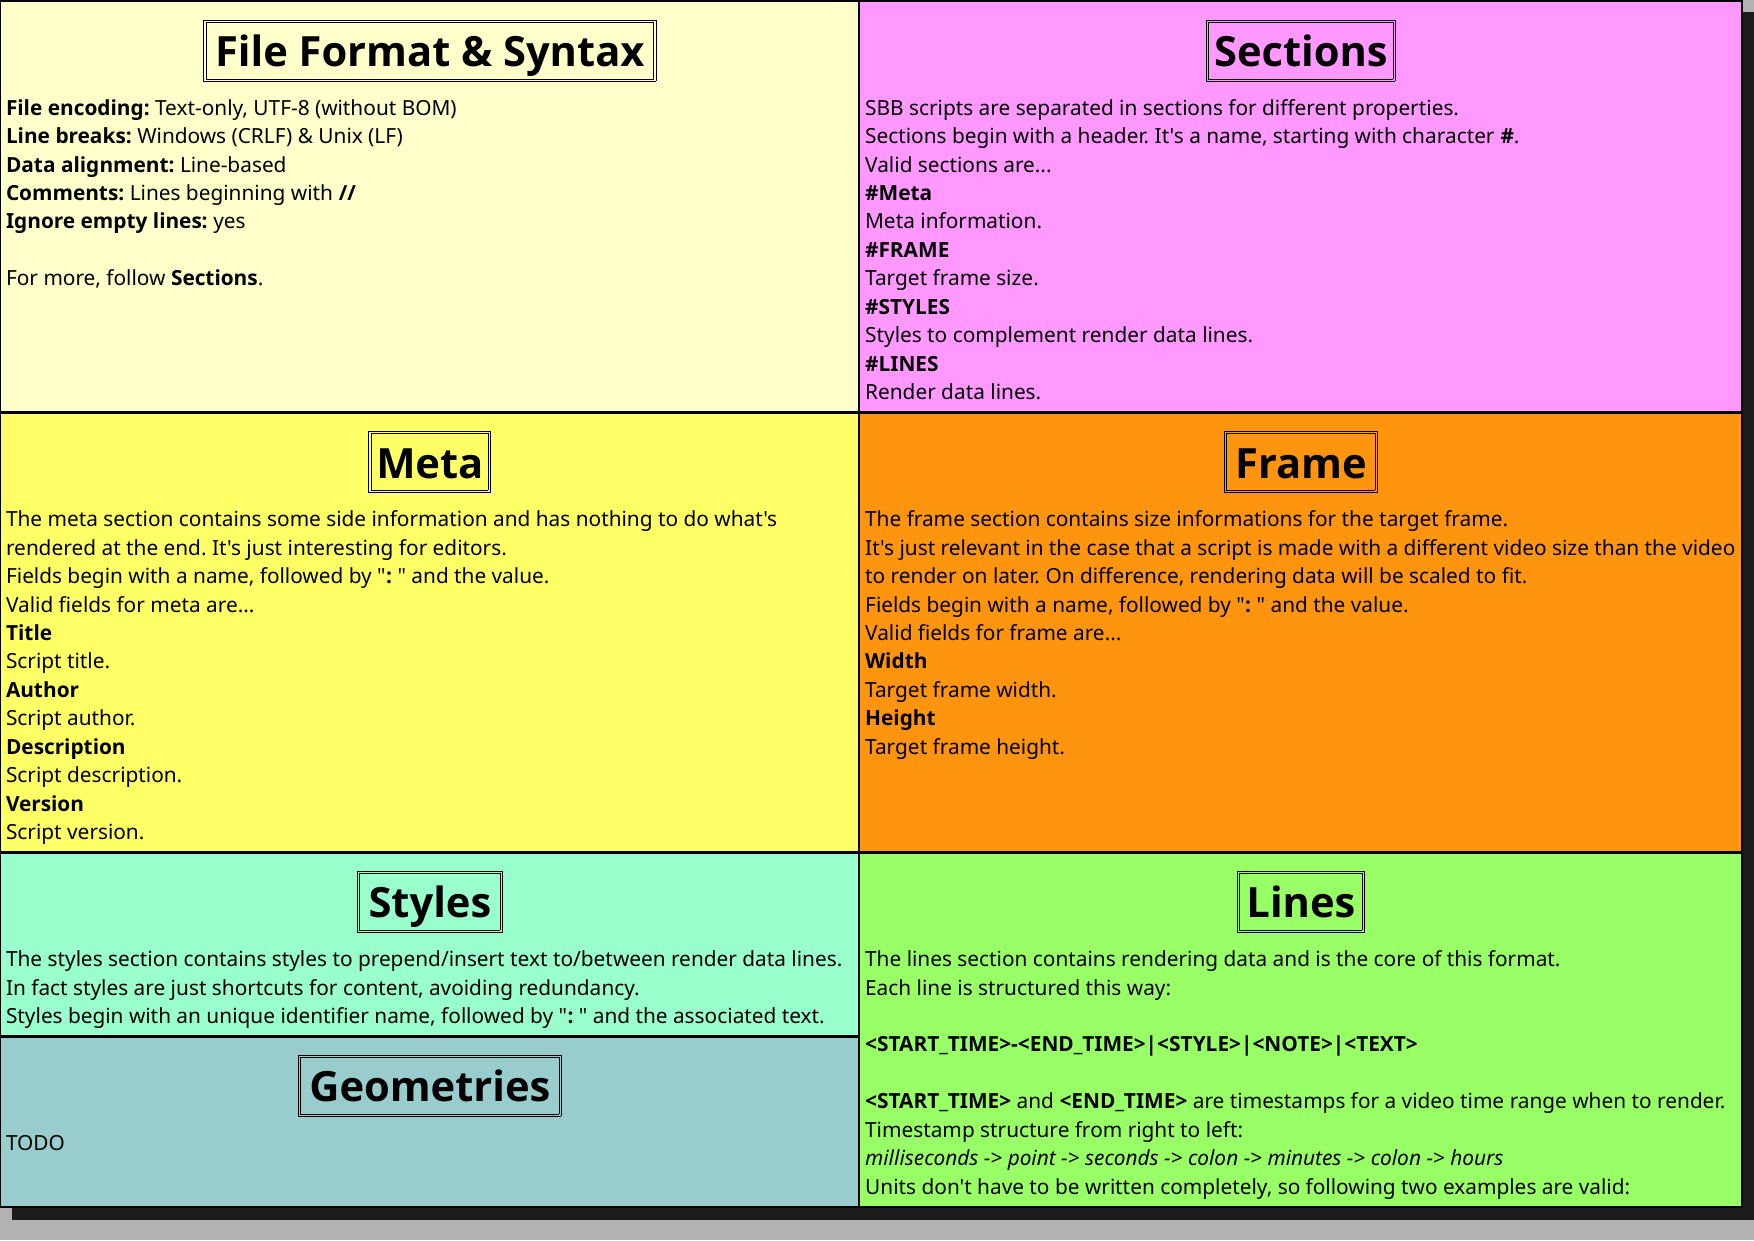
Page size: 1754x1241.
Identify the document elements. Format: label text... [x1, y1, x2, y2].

table_cell The frame section contains size informations for the target frame. It's just relevant in the case that a script is made with a different video size than the video to render on later. On difference, rendering data will be scaled to fit. Fields begin with a name, followed by ": " and the value. Valid fields for frame are... Width Target frame width. Height Target frame height. [860, 414, 1741, 851]
table_header File encoding: Text-only, UTF-8 (without BOM) Line breaks: Windows (CRLF) & Unix (LF) Data alignment: Line-based Comments: Lines beginning with // Ignore empty lines: yes For more, follow Sections. [1, 2, 858, 411]
table_cell The styles section contains styles to prepend/insert text to/between render data lines. In fact styles are just shortcuts for content, avoiding redundancy. Styles begin with an unique identifier name, followed by ": " and the associated text. [1, 854, 858, 1035]
table_header SBB scripts are separated in sections for different properties. Sections begin with a header. It's a name, starting with character #. Valid sections are... #Meta Meta information. #FRAME Target frame size. #STYLES Styles to complement render data lines. #LINES Render data lines. [860, 2, 1741, 411]
table_cell The lines section contains rendering data and is the core of this format. Each line is structured this way: <START_TIME>-<END_TIME>|<STYLE>|<NOTE>|<TEXT> <START_TIME> and <END_TIME> are timestamps for a video time range when to render. Timestamp structure from right to left: milliseconds -> point -> seconds -> colon -> minutes -> colon -> hours Units don't have to be written completely, so following two examples are valid: [860, 854, 1741, 1206]
table_cell The meta section contains some side information and has nothing to do what's rendered at the end. It's just interesting for editors. Fields begin with a name, followed by ": " and the value. Valid fields for meta are... Title Script title. Author Script author. Description Script description. Version Script version. [1, 414, 858, 851]
table_cell TODO [1, 1038, 858, 1206]
